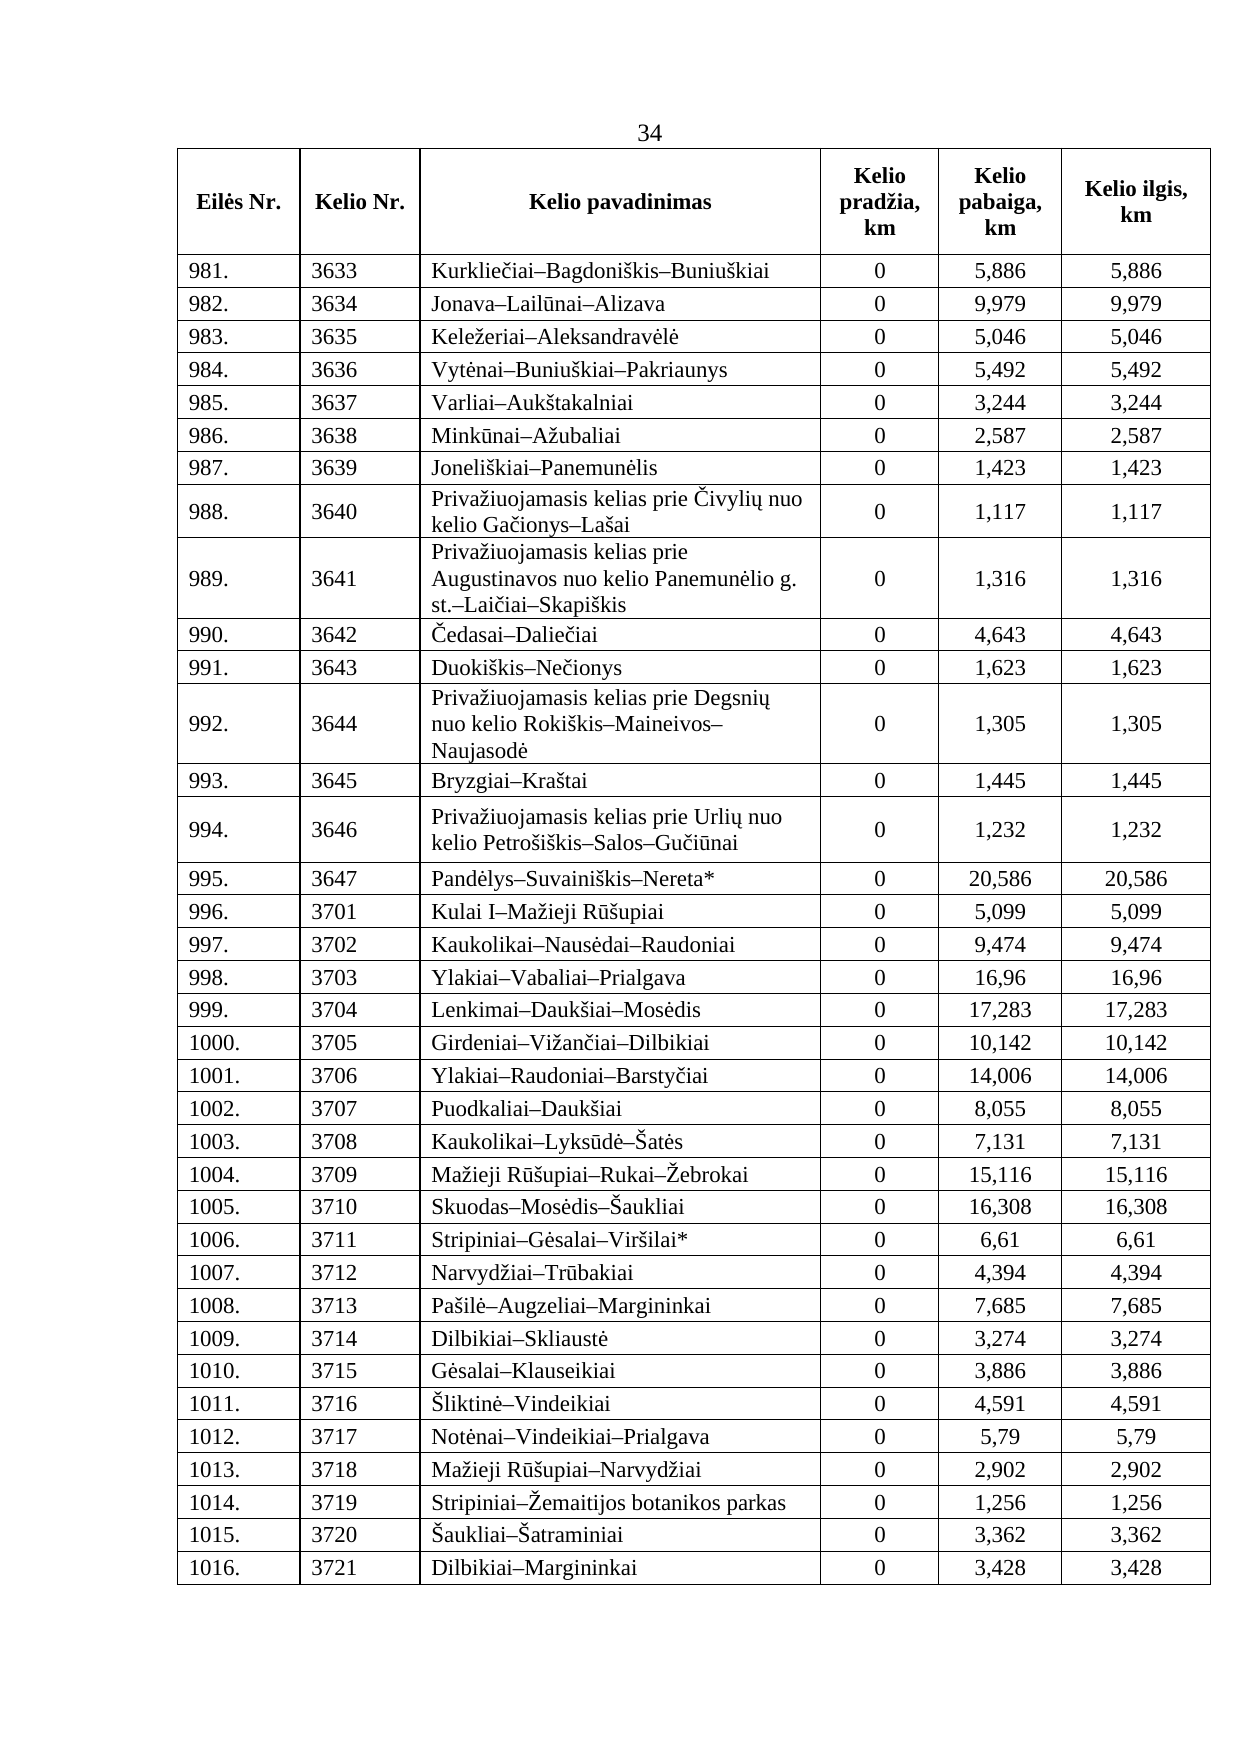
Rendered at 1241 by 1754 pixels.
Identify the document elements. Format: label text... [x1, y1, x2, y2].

table_cell 3634 [301, 288, 419, 319]
table_cell 1009. [178, 1322, 299, 1354]
table_cell 8,055 [939, 1092, 1061, 1124]
table_cell 0 [821, 1027, 938, 1058]
table_cell 3644 [301, 684, 419, 763]
table_cell Pandėlys–Suvainiškis–Nereta* [421, 863, 820, 894]
table_cell 3,886 [1062, 1355, 1210, 1387]
table_cell 3713 [301, 1289, 419, 1321]
table_cell 7,131 [1062, 1125, 1210, 1157]
table_cell 3638 [301, 419, 419, 451]
table_cell 3,362 [1062, 1519, 1210, 1551]
table_cell 0 [821, 1322, 938, 1354]
table_cell 1006. [178, 1224, 299, 1255]
table_cell 0 [821, 419, 938, 451]
table_cell 1,623 [939, 651, 1061, 683]
table_cell 3,886 [939, 1355, 1061, 1387]
table_cell Stripiniai–Gėsalai–Viršilai* [421, 1224, 820, 1255]
table_cell 8,055 [1062, 1092, 1210, 1124]
table_cell 3645 [301, 764, 419, 796]
table_header Kelio pradžia, km [821, 149, 938, 254]
table_cell 1003. [178, 1125, 299, 1157]
table_cell 0 [821, 353, 938, 385]
table_cell 2,587 [939, 419, 1061, 451]
table_cell 0 [821, 1125, 938, 1157]
table_cell 3,362 [939, 1519, 1061, 1551]
table_cell 3710 [301, 1191, 419, 1222]
table_cell 1005. [178, 1191, 299, 1222]
table_cell Stripiniai–Žemaitijos botanikos parkas [421, 1486, 820, 1518]
table_cell 3,428 [939, 1552, 1061, 1583]
table_cell 3714 [301, 1322, 419, 1354]
table_cell 1,316 [1062, 538, 1210, 617]
table_cell 986. [178, 419, 299, 451]
table_cell 5,492 [939, 353, 1061, 385]
table_header Eilės Nr. [178, 149, 299, 254]
table_cell 988. [178, 485, 299, 537]
table_cell 16,308 [939, 1191, 1061, 1222]
table_cell Mažieji Rūšupiai–Narvydžiai [421, 1453, 820, 1485]
table_cell 5,492 [1062, 353, 1210, 385]
table_cell 1,623 [1062, 651, 1210, 683]
table_cell 5,046 [1062, 321, 1210, 352]
table_cell 0 [821, 288, 938, 319]
table_cell 9,474 [1062, 928, 1210, 960]
table_cell 7,685 [939, 1289, 1061, 1321]
table_cell 10,142 [939, 1027, 1061, 1058]
table_cell 1012. [178, 1420, 299, 1452]
table_cell 0 [821, 961, 938, 993]
table_cell 5,79 [1062, 1420, 1210, 1452]
table_cell 0 [821, 1486, 938, 1518]
table_cell 999. [178, 994, 299, 1026]
table_cell 5,79 [939, 1420, 1061, 1452]
table_cell Dilbikiai–Skliaustė [421, 1322, 820, 1354]
table_cell 3639 [301, 452, 419, 483]
table_cell Ylakiai–Vabaliai–Prialgava [421, 961, 820, 993]
table_cell 1013. [178, 1453, 299, 1485]
table_cell Dilbikiai–Margininkai [421, 1552, 820, 1583]
table_cell 3707 [301, 1092, 419, 1124]
table_cell 1,423 [939, 452, 1061, 483]
table_cell 3,428 [1062, 1552, 1210, 1583]
table_cell 3646 [301, 797, 419, 862]
table_cell 15,116 [939, 1158, 1061, 1190]
table_cell Vytėnai–Buniuškiai–Pakriaunys [421, 353, 820, 385]
table_cell 7,685 [1062, 1289, 1210, 1321]
table_cell 7,131 [939, 1125, 1061, 1157]
table_cell 0 [821, 764, 938, 796]
table_cell 0 [821, 684, 938, 763]
table_cell 1,316 [939, 538, 1061, 617]
table_cell 1002. [178, 1092, 299, 1124]
table_cell 2,902 [1062, 1453, 1210, 1485]
table_cell 1,256 [1062, 1486, 1210, 1518]
table_cell 1,117 [1062, 485, 1210, 537]
table_cell 16,308 [1062, 1191, 1210, 1222]
table_cell 3703 [301, 961, 419, 993]
table_cell 2,587 [1062, 419, 1210, 451]
table_cell Bryzgiai–Kraštai [421, 764, 820, 796]
table_cell Ylakiai–Raudoniai–Barstyčiai [421, 1060, 820, 1091]
table_cell 0 [821, 1092, 938, 1124]
table_cell 1016. [178, 1552, 299, 1583]
table_cell 3633 [301, 255, 419, 287]
table_cell 3701 [301, 895, 419, 927]
table_cell 982. [178, 288, 299, 319]
table_cell 992. [178, 684, 299, 763]
table_cell 3712 [301, 1256, 419, 1288]
table_cell 3641 [301, 538, 419, 617]
table_cell Varliai–Aukštakalniai [421, 386, 820, 418]
table_cell 17,283 [939, 994, 1061, 1026]
table_cell 1,117 [939, 485, 1061, 537]
table_cell 990. [178, 619, 299, 650]
table_cell 1,445 [1062, 764, 1210, 796]
table_cell Kurkliečiai–Bagdoniškis–Buniuškiai [421, 255, 820, 287]
table_cell 5,099 [939, 895, 1061, 927]
table_cell 0 [821, 619, 938, 650]
table_cell 0 [821, 1289, 938, 1321]
table_cell 4,394 [1062, 1256, 1210, 1288]
table_cell 985. [178, 386, 299, 418]
table_cell 1,232 [1062, 797, 1210, 862]
table_cell Kaukolikai–Nausėdai–Raudoniai [421, 928, 820, 960]
table_cell Kulai I–Mažieji Rūšupiai [421, 895, 820, 927]
table_cell Skuodas–Mosėdis–Šaukliai [421, 1191, 820, 1222]
table_cell 987. [178, 452, 299, 483]
table_cell 0 [821, 895, 938, 927]
table_cell Čedasai–Daliečiai [421, 619, 820, 650]
table_cell 993. [178, 764, 299, 796]
table_cell 3,274 [1062, 1322, 1210, 1354]
table_cell 9,979 [1062, 288, 1210, 319]
table_header Kelio pavadinimas [421, 149, 820, 254]
table_cell 5,046 [939, 321, 1061, 352]
table_cell 1,232 [939, 797, 1061, 862]
table_cell 3,244 [1062, 386, 1210, 418]
table_cell 0 [821, 386, 938, 418]
table_cell 16,96 [939, 961, 1061, 993]
table_cell 984. [178, 353, 299, 385]
table_cell 6,61 [1062, 1224, 1210, 1255]
table_cell 3718 [301, 1453, 419, 1485]
table_cell 0 [821, 255, 938, 287]
table_cell 1007. [178, 1256, 299, 1288]
table_cell 1,445 [939, 764, 1061, 796]
table_cell 981. [178, 255, 299, 287]
table_cell Gėsalai–Klauseikiai [421, 1355, 820, 1387]
table_cell 998. [178, 961, 299, 993]
table_cell 0 [821, 1158, 938, 1190]
table_cell 20,586 [939, 863, 1061, 894]
table_cell 983. [178, 321, 299, 352]
table_cell Privažiuojamasis kelias prie Čivylių nuo kelio Gačionys–Lašai [421, 485, 820, 537]
table_cell 3647 [301, 863, 419, 894]
table_cell Privažiuojamasis kelias prie Urlių nuo kelio Petrošiškis–Salos–Gučiūnai [421, 797, 820, 862]
table_cell Keležeriai–Aleksandravėlė [421, 321, 820, 352]
table_cell 1010. [178, 1355, 299, 1387]
table_cell 4,643 [939, 619, 1061, 650]
table_cell 5,886 [939, 255, 1061, 287]
table_cell 5,099 [1062, 895, 1210, 927]
table_cell 994. [178, 797, 299, 862]
table_cell 0 [821, 1420, 938, 1452]
table_cell 0 [821, 1256, 938, 1288]
table_cell 3640 [301, 485, 419, 537]
table_cell 4,394 [939, 1256, 1061, 1288]
table_cell 6,61 [939, 1224, 1061, 1255]
table_cell 3,274 [939, 1322, 1061, 1354]
table_cell 0 [821, 928, 938, 960]
table_cell Lenkimai–Daukšiai–Mosėdis [421, 994, 820, 1026]
table_cell 20,586 [1062, 863, 1210, 894]
table_cell 3708 [301, 1125, 419, 1157]
table_cell 2,902 [939, 1453, 1061, 1485]
table_cell 0 [821, 797, 938, 862]
table_cell 1008. [178, 1289, 299, 1321]
table_cell Minkūnai–Ažubaliai [421, 419, 820, 451]
table_cell 3709 [301, 1158, 419, 1190]
table_cell 17,283 [1062, 994, 1210, 1026]
table_cell 3642 [301, 619, 419, 650]
table_cell 1,305 [939, 684, 1061, 763]
table_cell 3705 [301, 1027, 419, 1058]
table_cell Narvydžiai–Trūbakiai [421, 1256, 820, 1288]
table_cell 3643 [301, 651, 419, 683]
table_cell 0 [821, 651, 938, 683]
table_cell 0 [821, 538, 938, 617]
table_cell 9,979 [939, 288, 1061, 319]
table_cell 0 [821, 1355, 938, 1387]
table_cell 989. [178, 538, 299, 617]
table_header Kelio pabaiga, km [939, 149, 1061, 254]
table_cell Šliktinė–Vindeikiai [421, 1388, 820, 1419]
table_cell 0 [821, 863, 938, 894]
table_cell 991. [178, 651, 299, 683]
table_cell 3715 [301, 1355, 419, 1387]
table_cell 16,96 [1062, 961, 1210, 993]
table_cell Jonava–Lailūnai–Alizava [421, 288, 820, 319]
table_cell Joneliškiai–Panemunėlis [421, 452, 820, 483]
table_cell Mažieji Rūšupiai–Rukai–Žebrokai [421, 1158, 820, 1190]
table_cell 996. [178, 895, 299, 927]
table_cell 0 [821, 1388, 938, 1419]
table_cell 0 [821, 1224, 938, 1255]
table_cell 5,886 [1062, 255, 1210, 287]
table_cell 3704 [301, 994, 419, 1026]
table_cell 3,244 [939, 386, 1061, 418]
table_cell 0 [821, 485, 938, 537]
table_cell 0 [821, 1453, 938, 1485]
table_cell Privažiuojamasis kelias prie Degsnių nuo kelio Rokiškis–Maineivos–Naujasodė [421, 684, 820, 763]
table_cell 1001. [178, 1060, 299, 1091]
table_cell 0 [821, 452, 938, 483]
table_cell 3711 [301, 1224, 419, 1255]
table_cell Kaukolikai–Lyksūdė–Šatės [421, 1125, 820, 1157]
table_cell Duokiškis–Nečionys [421, 651, 820, 683]
table_cell 1,305 [1062, 684, 1210, 763]
table_cell 3636 [301, 353, 419, 385]
table_cell 1014. [178, 1486, 299, 1518]
table_cell 1,256 [939, 1486, 1061, 1518]
table_cell 14,006 [1062, 1060, 1210, 1091]
table_cell 4,643 [1062, 619, 1210, 650]
table_cell 0 [821, 1519, 938, 1551]
table_cell 1004. [178, 1158, 299, 1190]
table_cell 1000. [178, 1027, 299, 1058]
table_cell 3637 [301, 386, 419, 418]
table_header Kelio Nr. [301, 149, 419, 254]
table_cell 3702 [301, 928, 419, 960]
table_cell 14,006 [939, 1060, 1061, 1091]
table_cell 995. [178, 863, 299, 894]
table_cell 1015. [178, 1519, 299, 1551]
table_cell Pašilė–Augzeliai–Margininkai [421, 1289, 820, 1321]
table_cell 4,591 [1062, 1388, 1210, 1419]
table_header Kelio ilgis, km [1062, 149, 1210, 254]
table_cell 0 [821, 321, 938, 352]
table_cell 4,591 [939, 1388, 1061, 1419]
table_cell 3706 [301, 1060, 419, 1091]
table_cell 3717 [301, 1420, 419, 1452]
table_cell Šaukliai–Šatraminiai [421, 1519, 820, 1551]
table_cell Girdeniai–Vižančiai–Dilbikiai [421, 1027, 820, 1058]
table_cell 1,423 [1062, 452, 1210, 483]
table_cell 9,474 [939, 928, 1061, 960]
table_cell 10,142 [1062, 1027, 1210, 1058]
table_cell 0 [821, 1552, 938, 1583]
table_cell 3716 [301, 1388, 419, 1419]
table_cell 997. [178, 928, 299, 960]
table_cell Privažiuojamasis kelias prie Augustinavos nuo kelio Panemunėlio g. st.–Laičiai–Skapiškis [421, 538, 820, 617]
table_cell 15,116 [1062, 1158, 1210, 1190]
table_cell 0 [821, 1060, 938, 1091]
table_cell Notėnai–Vindeikiai–Prialgava [421, 1420, 820, 1452]
table_cell 0 [821, 994, 938, 1026]
table_cell 3719 [301, 1486, 419, 1518]
table_cell 3720 [301, 1519, 419, 1551]
table_cell 1011. [178, 1388, 299, 1419]
table_cell 3635 [301, 321, 419, 352]
table_cell Puodkaliai–Daukšiai [421, 1092, 820, 1124]
table_cell 3721 [301, 1552, 419, 1583]
table_cell 0 [821, 1191, 938, 1222]
